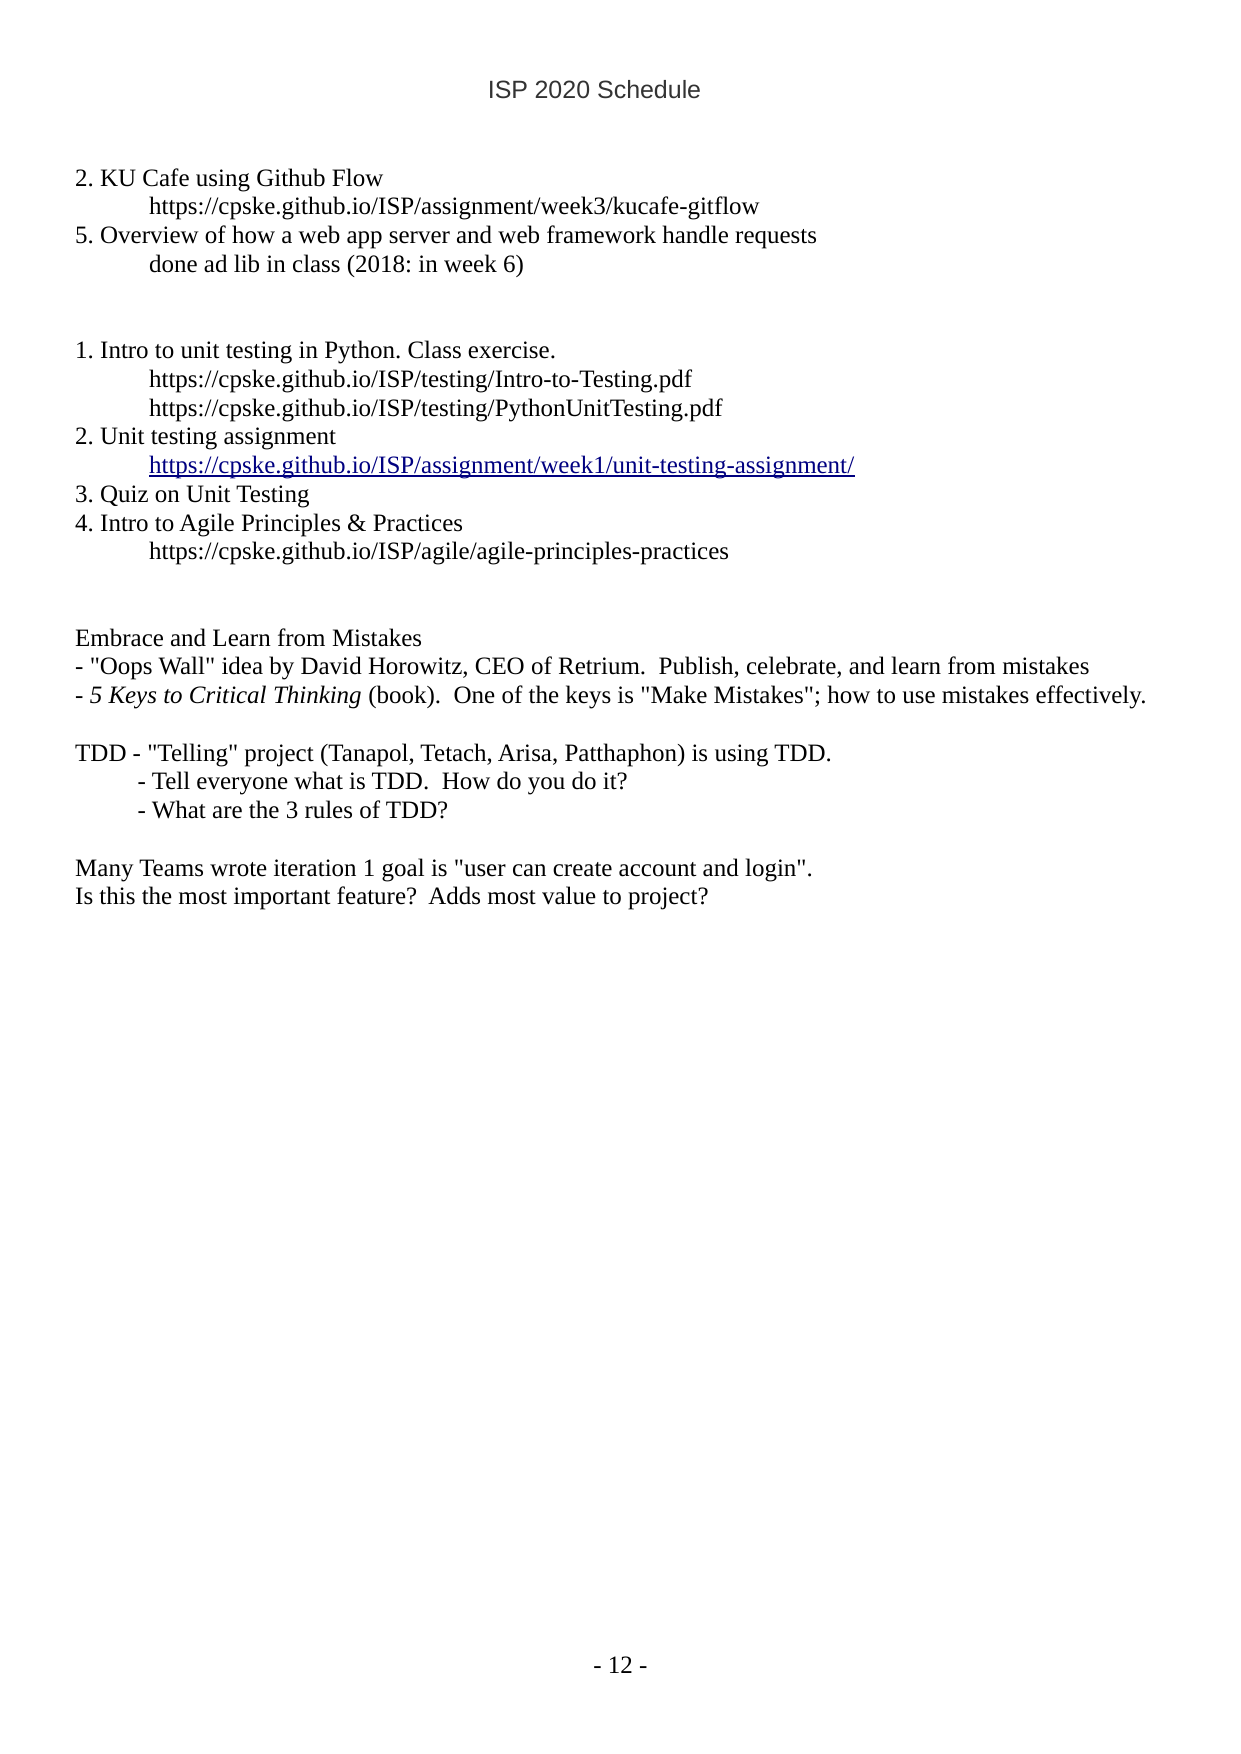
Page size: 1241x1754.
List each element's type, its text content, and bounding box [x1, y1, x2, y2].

text - Tell everyone what is TDD. How do you do it? [75, 766, 1166, 795]
text Many Teams wrote iteration 1 goal is "user can create account and login". [75, 853, 1166, 881]
text Is this the most important feature? Adds most value to project? [75, 881, 1166, 910]
text https://cpske.github.io/ISP/testing/Intro-to-Testing.pdf [75, 364, 1166, 393]
text - What are the 3 rules of TDD? [75, 795, 1166, 824]
text 2. KU Cafe using Github Flow [75, 163, 1166, 191]
text done ad lib in class (2018: in week 6) [75, 249, 1166, 278]
text 3. Quiz on Unit Testing [75, 479, 1166, 508]
text TDD - "Telling" project (Tanapol, Tetach, Arisa, Patthaphon) is using TDD. [75, 738, 1166, 766]
text - 5 Keys to Critical Thinking (book). One of the keys is "Make Mistakes"; how to use mistakes effectively. [75, 680, 1166, 709]
text 1. Intro to unit testing in Python. Class exercise. [75, 335, 1166, 364]
text 2. Unit testing assignment [75, 421, 1166, 450]
text https://cpske.github.io/ISP/testing/PythonUnitTesting.pdf [75, 393, 1166, 421]
text Embrace and Learn from Mistakes [75, 623, 1166, 651]
text https://cpske.github.io/ISP/agile/agile-principles-practices [75, 536, 1166, 565]
text https://cpske.github.io/ISP/assignment/week1/unit-testing-assignment/ [75, 450, 1166, 479]
text - "Oops Wall" idea by David Horowitz, CEO of Retrium. Publish, celebrate, and learn from mistakes [75, 651, 1166, 680]
text https://cpske.github.io/ISP/assignment/week3/kucafe-gitflow [75, 191, 1166, 220]
text 5. Overview of how a web app server and web framework handle requests [75, 220, 1166, 249]
text 4. Intro to Agile Principles & Practices [75, 508, 1166, 536]
